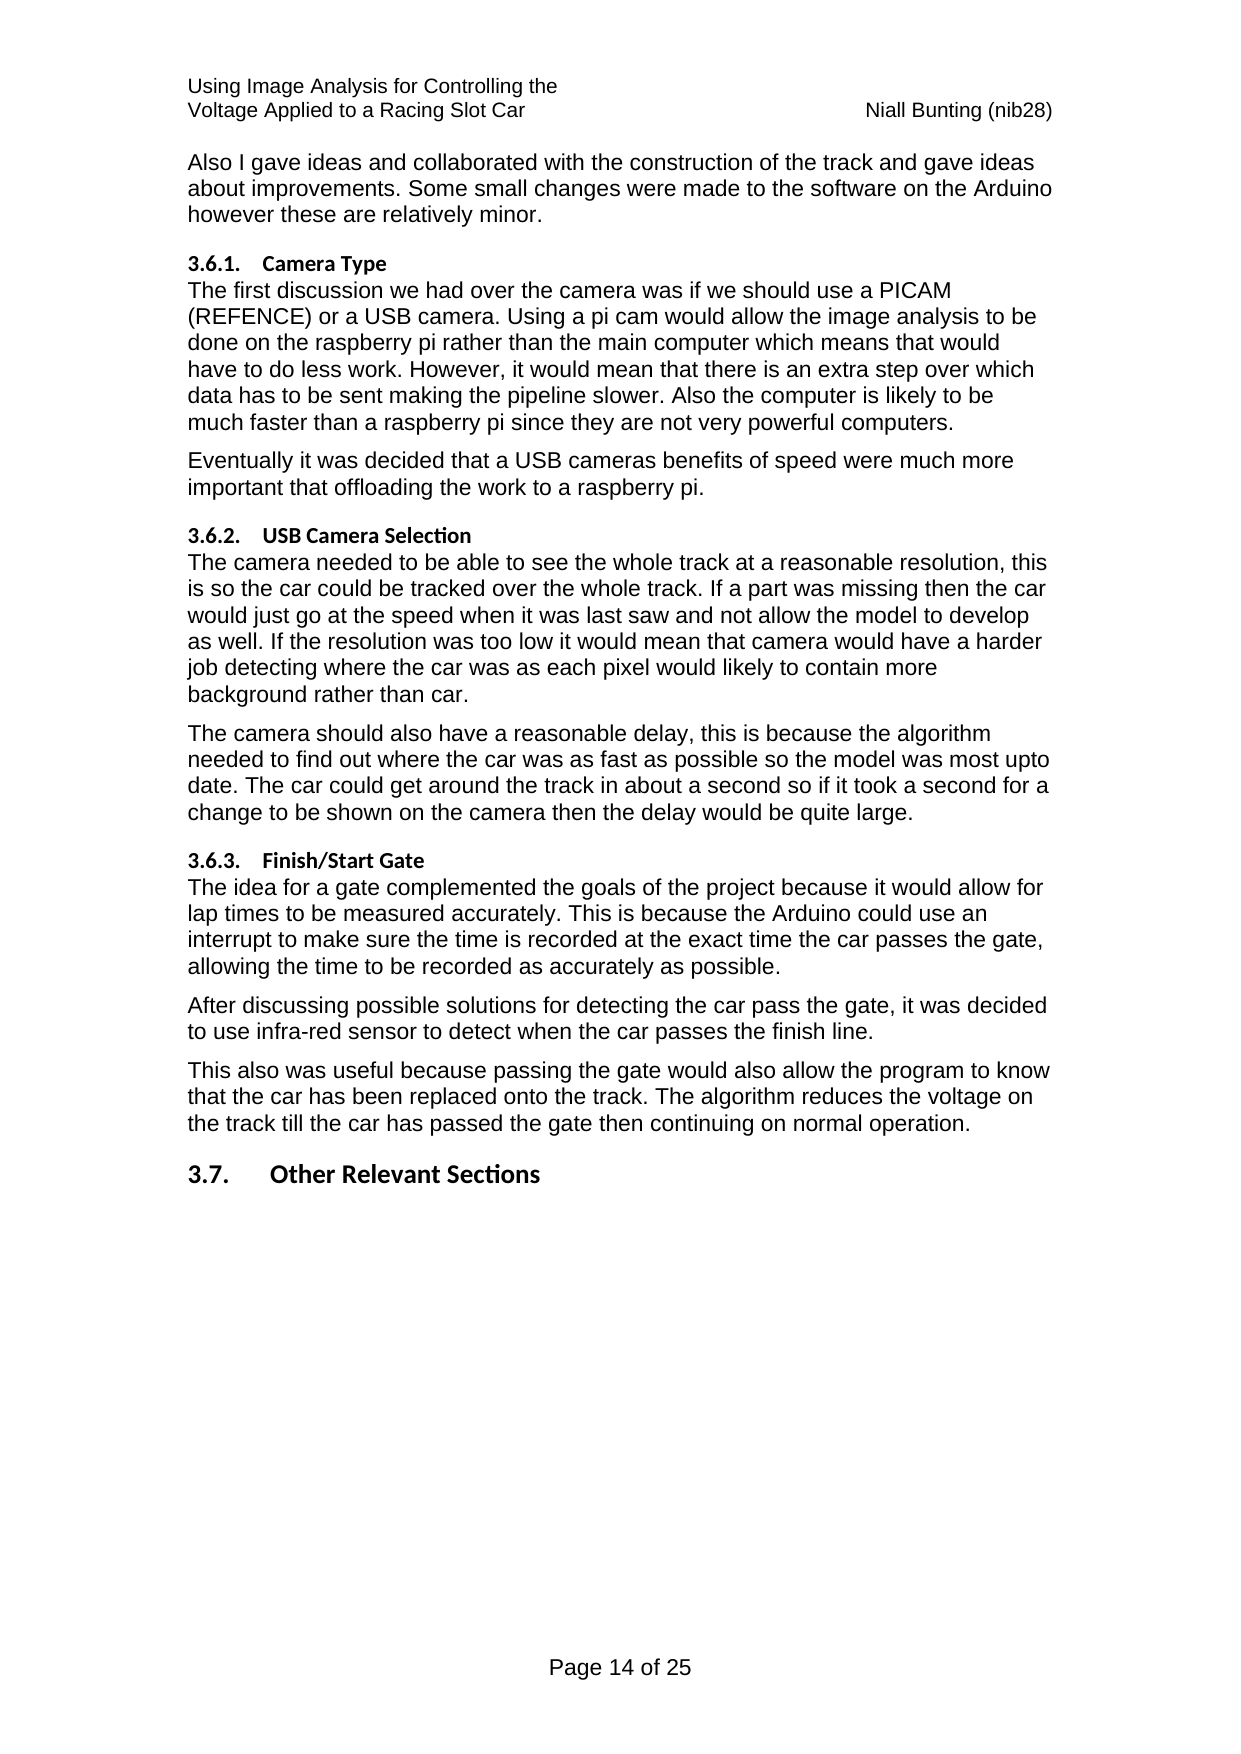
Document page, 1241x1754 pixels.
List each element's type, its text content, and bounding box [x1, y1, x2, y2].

text The camera needed to be able to see the whole track at a reasonable resolution, this is so the car could be tracked over the whole track. If a part was missing then the car would just go at the speed when it was last saw and not allow the model to develop as well. If the resolution was too low it would mean that camera would have a harder job detecting where the car was as each pixel would likely to contain more background rather than car. [187, 549, 1053, 707]
text After discussing possible solutions for detecting the car pass the gate, it was decided to use infra-red sensor to detect when the car passes the finish line. [187, 992, 1053, 1044]
text This also was useful because passing the gate would also allow the program to know that the car has been replaced onto the track. The algorithm reduces the voltage on the track till the car has passed the gate then continuing on normal operation. [187, 1057, 1053, 1136]
subtitle Finish/Start Gate [187, 846, 1053, 874]
subtitle Camera Type [187, 249, 1053, 277]
text The first discussion we had over the camera was if we should use a PICAM (REFENCE) or a USB camera. Using a pi cam would allow the image analysis to be done on the raspberry pi rather than the main computer which means that would have to do less work. However, it would mean that there is an extra step over which data has to be sent making the pipeline slower. Also the computer is likely to be much faster than a raspberry pi since they are not very powerful computers. [187, 277, 1053, 435]
text Eventually it was decided that a USB cameras benefits of speed were much more important that offloading the work to a raspberry pi. [187, 447, 1053, 500]
text Also I gave ideas and collaborated with the construction of the track and gave ideas about improvements. Some small changes were made to the software on the Arduino however these are relatively minor. [187, 149, 1053, 228]
subtitle Other Relevant Sections [187, 1157, 1053, 1190]
text The idea for a gate complemented the goals of the project because it would allow for lap times to be measured accurately. This is because the Arduino could use an interrupt to make sure the time is recorded at the exact time the car passes the gate, allowing the time to be recorded as accurately as possible. [187, 874, 1053, 979]
subtitle USB Camera Selection [187, 521, 1053, 549]
text The camera should also have a reasonable delay, this is because the algorithm needed to find out where the car was as fast as possible so the model was most upto date. The car could get around the track in about a second so if it took a second for a change to be shown on the camera then the delay would be quite large. [187, 719, 1053, 825]
